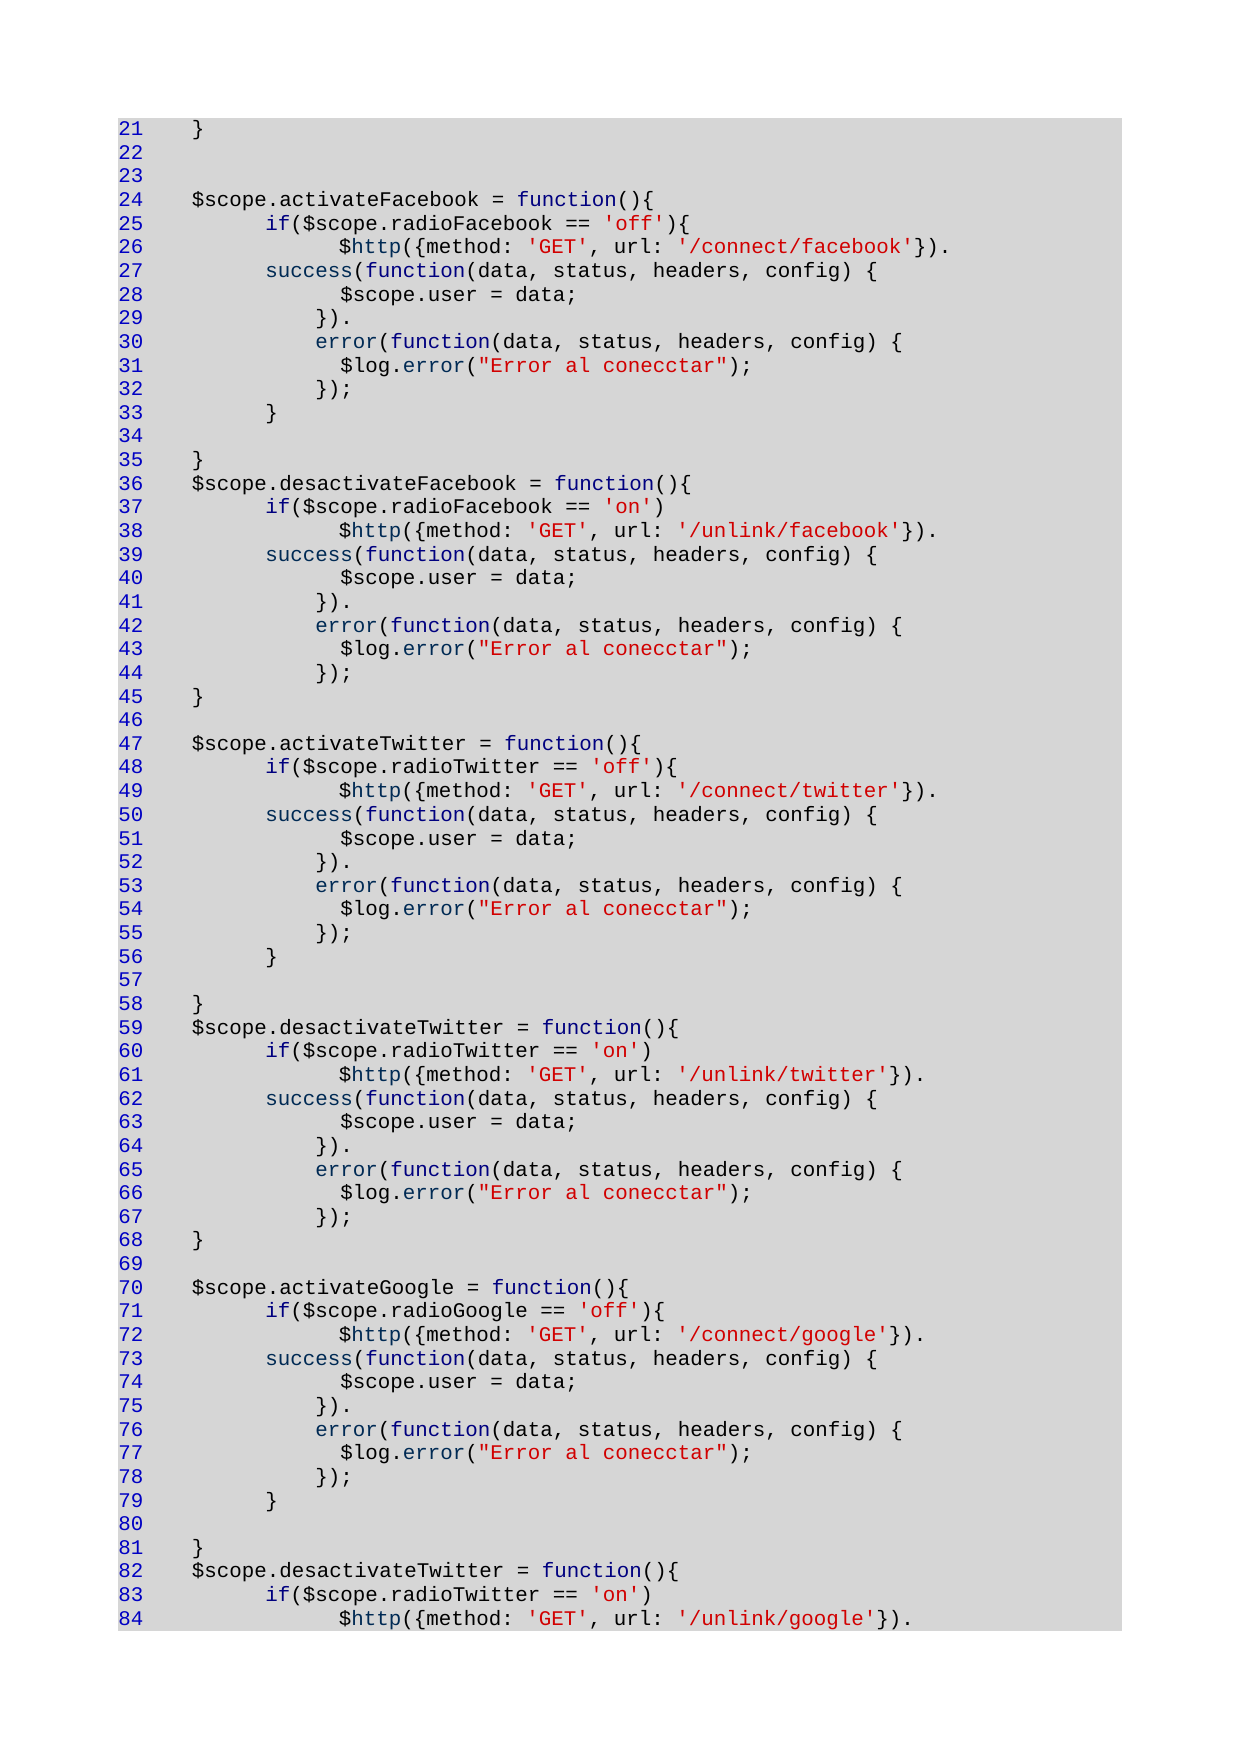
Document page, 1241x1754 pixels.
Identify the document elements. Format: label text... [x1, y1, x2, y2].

text 81 } [118, 1537, 1122, 1561]
text 62 success(function(data, status, headers, config) { [118, 1088, 1122, 1111]
text 24 $scope.activateFacebook = function(){ [118, 189, 1122, 213]
text 73 success(function(data, status, headers, config) { [118, 1348, 1122, 1371]
text 67 }); [118, 1206, 1122, 1229]
text 75 }). [118, 1395, 1122, 1419]
text 26 $http({method: 'GET', url: '/connect/facebook'}). [118, 236, 1122, 260]
text 22 [118, 142, 1122, 165]
text 60 if($scope.radioTwitter == 'on') [118, 1040, 1122, 1064]
text 58 } [118, 993, 1122, 1017]
text 21 } [118, 118, 1122, 142]
text 82 $scope.desactivateTwitter = function(){ [118, 1561, 1122, 1584]
text 45 } [118, 686, 1122, 709]
text 65 error(function(data, status, headers, config) { [118, 1158, 1122, 1182]
text 70 $scope.activateGoogle = function(){ [118, 1277, 1122, 1300]
text 54 $log.error("Error al conecctar"); [118, 898, 1122, 922]
text 25 if($scope.radioFacebook == 'off'){ [118, 213, 1122, 236]
text 38 $http({method: 'GET', url: '/unlink/facebook'}). [118, 520, 1122, 544]
text 23 [118, 165, 1122, 189]
text 72 $http({method: 'GET', url: '/connect/google'}). [118, 1324, 1122, 1348]
text 66 $log.error("Error al conecctar"); [118, 1182, 1122, 1206]
text 52 }). [118, 851, 1122, 875]
text 29 }). [118, 307, 1122, 331]
text 42 error(function(data, status, headers, config) { [118, 615, 1122, 638]
text 84 $http({method: 'GET', url: '/unlink/google'}). [118, 1608, 1122, 1631]
text 74 $scope.user = data; [118, 1371, 1122, 1395]
text 71 if($scope.radioGoogle == 'off'){ [118, 1300, 1122, 1324]
text 40 $scope.user = data; [118, 567, 1122, 591]
text 79 } [118, 1489, 1122, 1513]
text 34 [118, 426, 1122, 449]
text 83 if($scope.radioTwitter == 'on') [118, 1584, 1122, 1608]
text 35 } [118, 449, 1122, 473]
text 39 success(function(data, status, headers, config) { [118, 544, 1122, 567]
text 27 success(function(data, status, headers, config) { [118, 260, 1122, 284]
text 59 $scope.desactivateTwitter = function(){ [118, 1017, 1122, 1040]
text 41 }). [118, 591, 1122, 615]
text 76 error(function(data, status, headers, config) { [118, 1419, 1122, 1442]
text 28 $scope.user = data; [118, 284, 1122, 307]
text 30 error(function(data, status, headers, config) { [118, 331, 1122, 354]
text 64 }). [118, 1135, 1122, 1158]
text 43 $log.error("Error al conecctar"); [118, 638, 1122, 662]
text 68 } [118, 1229, 1122, 1253]
text 31 $log.error("Error al conecctar"); [118, 354, 1122, 378]
text 36 $scope.desactivateFacebook = function(){ [118, 473, 1122, 496]
text 46 [118, 709, 1122, 733]
text 63 $scope.user = data; [118, 1111, 1122, 1135]
text 47 $scope.activateTwitter = function(){ [118, 733, 1122, 757]
text 78 }); [118, 1466, 1122, 1489]
text 69 [118, 1253, 1122, 1277]
text 33 } [118, 402, 1122, 426]
text 51 $scope.user = data; [118, 827, 1122, 851]
text 56 } [118, 946, 1122, 969]
text 80 [118, 1513, 1122, 1537]
text 57 [118, 969, 1122, 993]
text 50 success(function(data, status, headers, config) { [118, 804, 1122, 827]
text 49 $http({method: 'GET', url: '/connect/twitter'}). [118, 780, 1122, 804]
text 44 }); [118, 662, 1122, 686]
text 77 $log.error("Error al conecctar"); [118, 1442, 1122, 1466]
text 55 }); [118, 922, 1122, 946]
text 48 if($scope.radioTwitter == 'off'){ [118, 757, 1122, 780]
text 61 $http({method: 'GET', url: '/unlink/twitter'}). [118, 1064, 1122, 1088]
text 53 error(function(data, status, headers, config) { [118, 875, 1122, 898]
text 37 if($scope.radioFacebook == 'on') [118, 496, 1122, 520]
text 32 }); [118, 378, 1122, 402]
